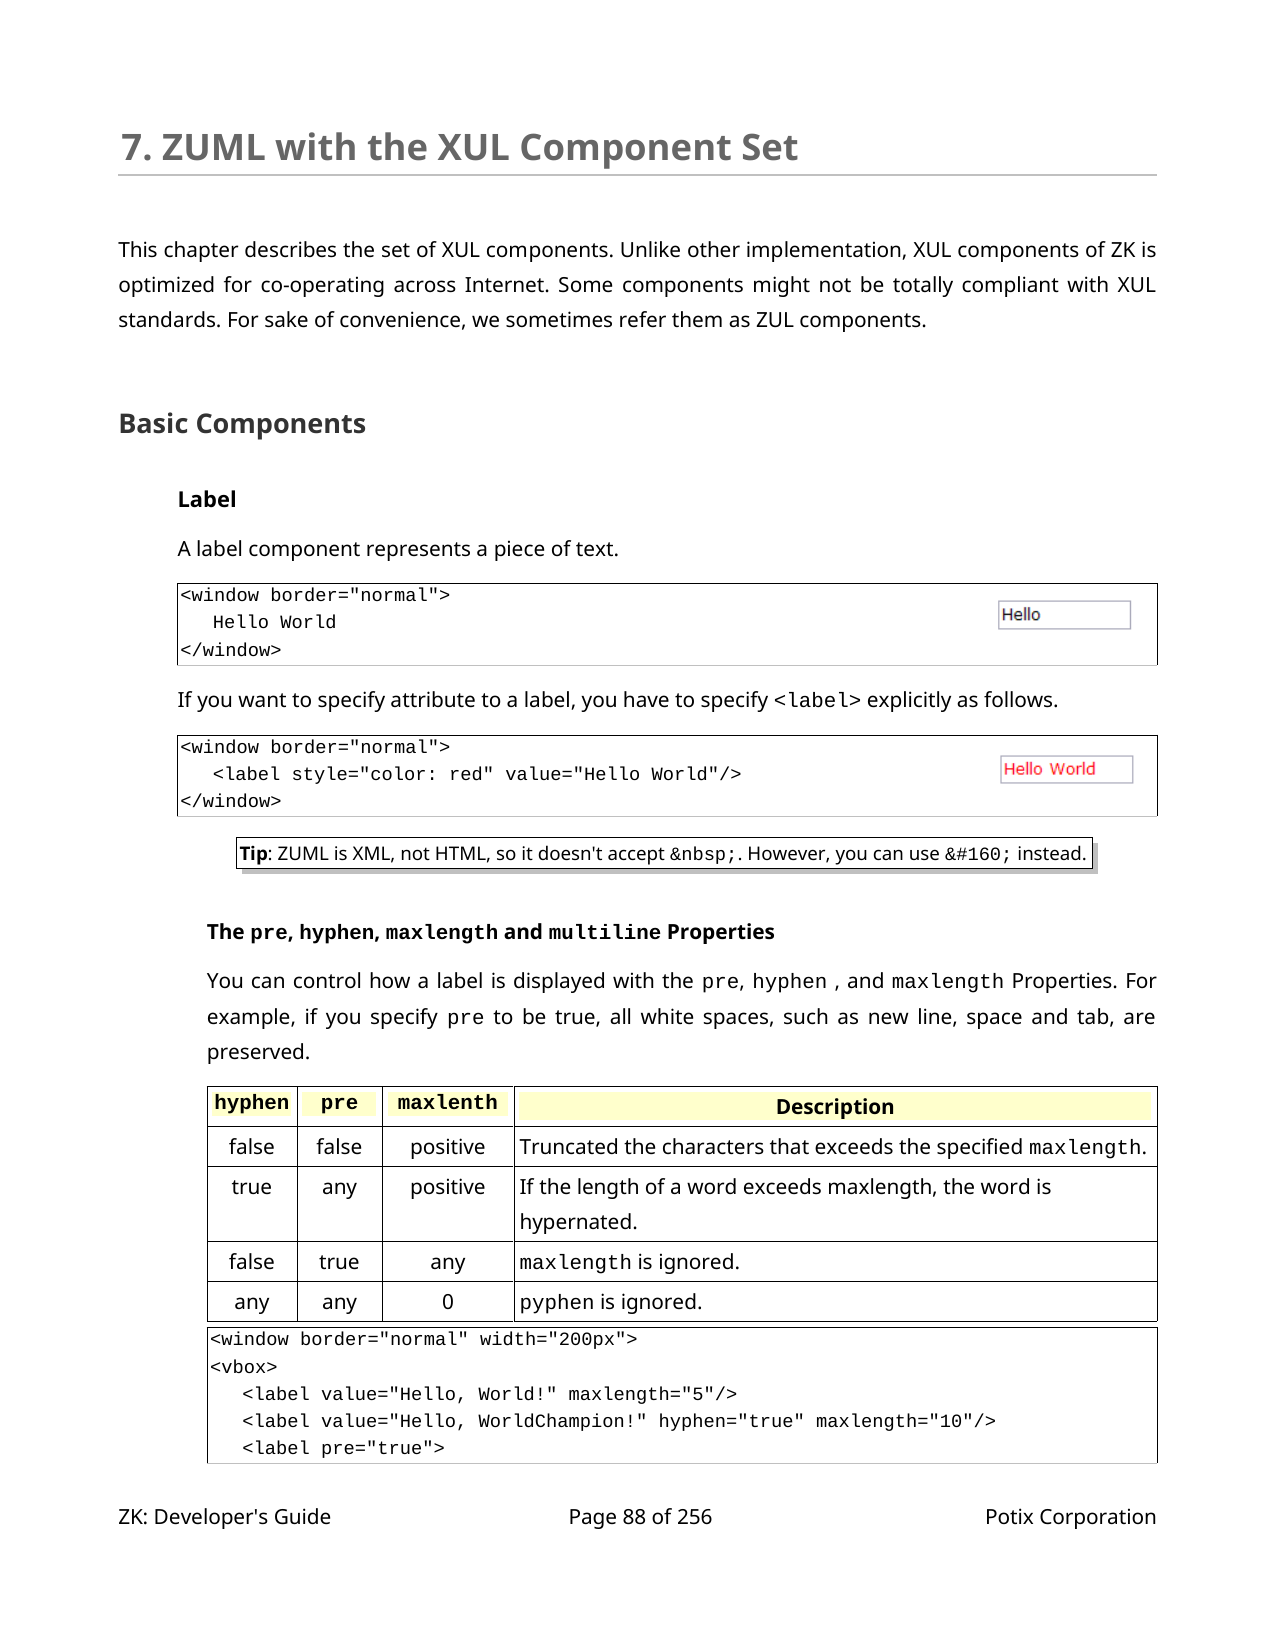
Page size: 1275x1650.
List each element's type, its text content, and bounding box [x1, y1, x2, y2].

text This chapter describes the set of XUL components. Unlike other implementation, XUL components of ZK is optimized for co-operating across Internet. Some components might not be totally compliant with XUL standards. For sake of convenience, we sometimes refer them as ZUL components. [118, 235, 1157, 333]
text <label value="Hello, World!" maxlength="5"/> [208, 1382, 1157, 1406]
text </window> [178, 789, 1157, 816]
table_cell If the length of a word exceeds maxlength, the word is hypernated. [515, 1167, 1157, 1241]
table_cell false [208, 1242, 297, 1281]
table_cell positive [383, 1127, 513, 1166]
text <window border="normal" width="200px"> [208, 1328, 1157, 1352]
text If you want to specify attribute to a label, you have to specify <label> explicitly as follows. [177, 685, 1157, 714]
table_cell any [298, 1167, 382, 1241]
text You can control how a label is displayed with the pre, hyphen , and maxlength Properties. For example, if you specify pre to be true, all white spaces, such as new line, space and tab, are preserved. [207, 966, 1157, 1066]
table_cell true [298, 1242, 382, 1281]
text <vbox> [208, 1354, 1157, 1379]
text <label pre="true"> [208, 1436, 1157, 1463]
table_cell false [208, 1127, 297, 1166]
picture [997, 598, 1135, 631]
table_cell any [298, 1282, 382, 1321]
table_header pre [298, 1087, 382, 1126]
table_cell 0 [383, 1282, 513, 1321]
table_cell positive [383, 1167, 513, 1241]
table_cell any [208, 1282, 297, 1321]
text A label component represents a piece of text. [177, 534, 1157, 562]
picture [998, 753, 1136, 785]
text <window border="normal"> [178, 736, 1157, 759]
text </window> [178, 637, 1157, 665]
text Tip: ZUML is XML, not HTML, so it doesn't accept &nbsp;. However, you can use &#160; instead. [237, 838, 1092, 868]
table_cell false [298, 1127, 382, 1166]
subtitle Basic Components [118, 404, 1157, 441]
text <label value="Hello, WorldChampion!" hyphen="true" maxlength="10"/> [208, 1409, 1157, 1433]
table_header hyphen [208, 1087, 297, 1126]
table_cell Truncated the characters that exceeds the specified maxlength. [515, 1127, 1157, 1166]
subtitle 7. ZUML with the XUL Component Set [118, 118, 1157, 174]
table_header Description [515, 1087, 1157, 1126]
table_header maxlenth [383, 1087, 513, 1126]
table_cell maxlength is ignored. [515, 1242, 1157, 1281]
text <window border="normal"> [178, 584, 1157, 607]
subtitle The pre, hyphen, maxlength and multiline Properties [207, 917, 1157, 946]
table_cell pyphen is ignored. [515, 1282, 1157, 1321]
table_cell true [208, 1167, 297, 1241]
subtitle Label [177, 484, 1157, 514]
text Hello World [178, 610, 1157, 634]
text <label style="color: red" value="Hello World"/> [178, 762, 1157, 786]
table_cell any [383, 1242, 513, 1281]
